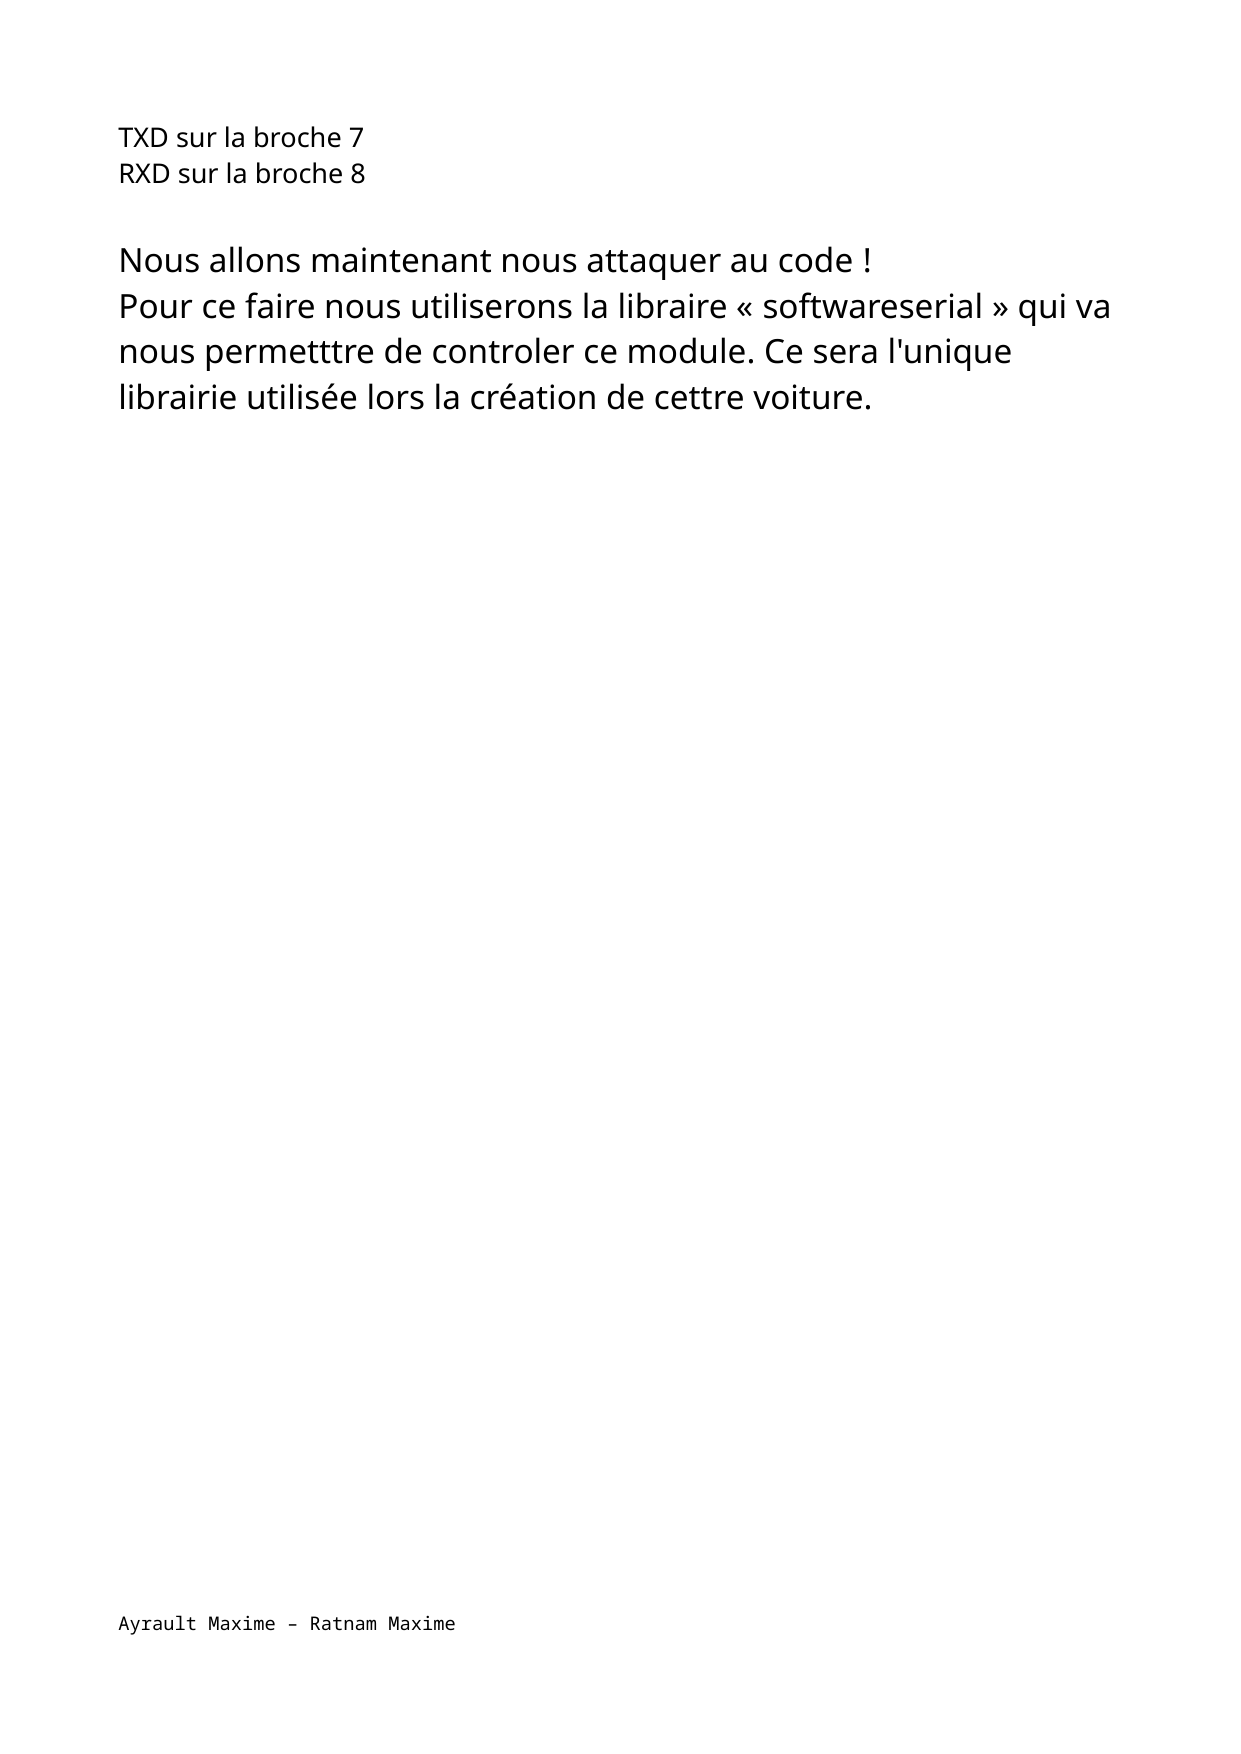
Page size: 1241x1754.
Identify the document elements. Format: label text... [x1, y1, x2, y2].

text RXD sur la broche 8 [118, 155, 1122, 192]
text TXD sur la broche 7 [118, 118, 1122, 155]
text Nous allons maintenant nous attaquer au code ! Pour ce faire nous utiliserons la libraire « softwareserial » qui va nous permetttre de controler ce module. Ce sera l'unique librairie utilisée lors la création de cettre voiture. [118, 237, 1122, 419]
